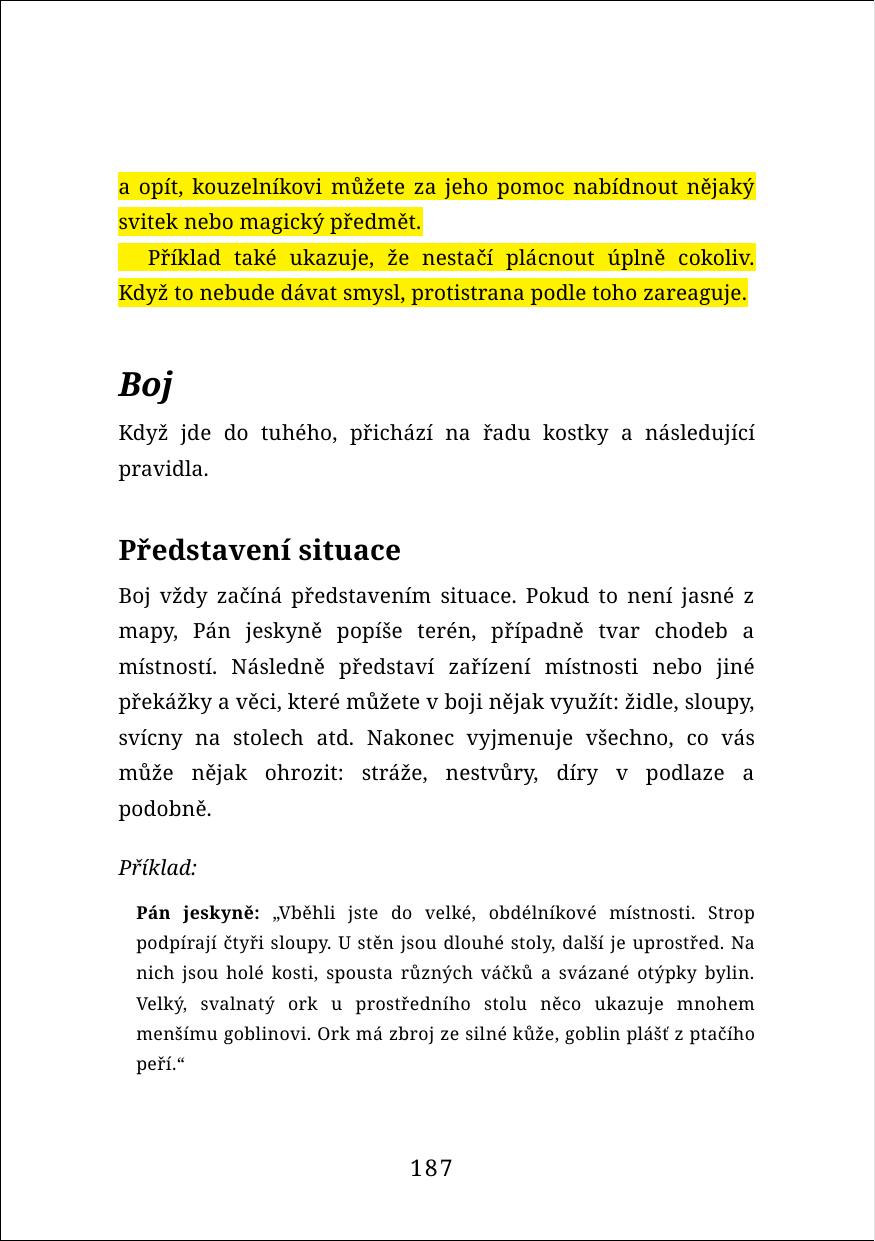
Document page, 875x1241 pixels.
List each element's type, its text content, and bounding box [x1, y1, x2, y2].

subtitle Představení situace [118, 531, 756, 569]
text Boj vždy začíná představením situace. Pokud to není jasné z mapy, Pán jeskyně popíše terén, případně tvar chodeb a místností. Následně představí zařízení místnosti nebo jiné překážky a věci, které můžete v boji nějak využít: židle, sloupy, svícny na stolech atd. Nakonec vyjmenuje všechno, co vás může nějak ohrozit: stráže, nestvůry, díry v podlaze a podobně. [118, 581, 756, 822]
text a opít, kouzelníkovi můžete za jeho pomoc nabídnout nějaký svitek nebo magický předmět. Příklad také ukazuje, že nestačí plácnout úplně cokoliv. Když to nebude dávat smysl, protistrana podle toho zareaguje. [118, 172, 756, 307]
text Příklad: [118, 853, 756, 882]
text Pán jeskyně: „Vběhli jste do velké, obdélníkové místnosti. Strop podpírají čtyři sloupy. U stěn jsou dlouhé stoly, další je uprostřed. Na nich jsou holé kosti, spousta různých váčků a svázané otýpky bylin. Velký, svalnatý ork u prostředního stolu něco ukazuje mnohem menšímu goblinovi. Ork má zbroj ze silné kůže, goblin plášť z ptačího peří.“ [136, 900, 756, 1076]
text Když jde do tuhého, přichází na řadu kostky a následující pravidla. [118, 418, 756, 482]
subtitle Boj [118, 361, 756, 407]
